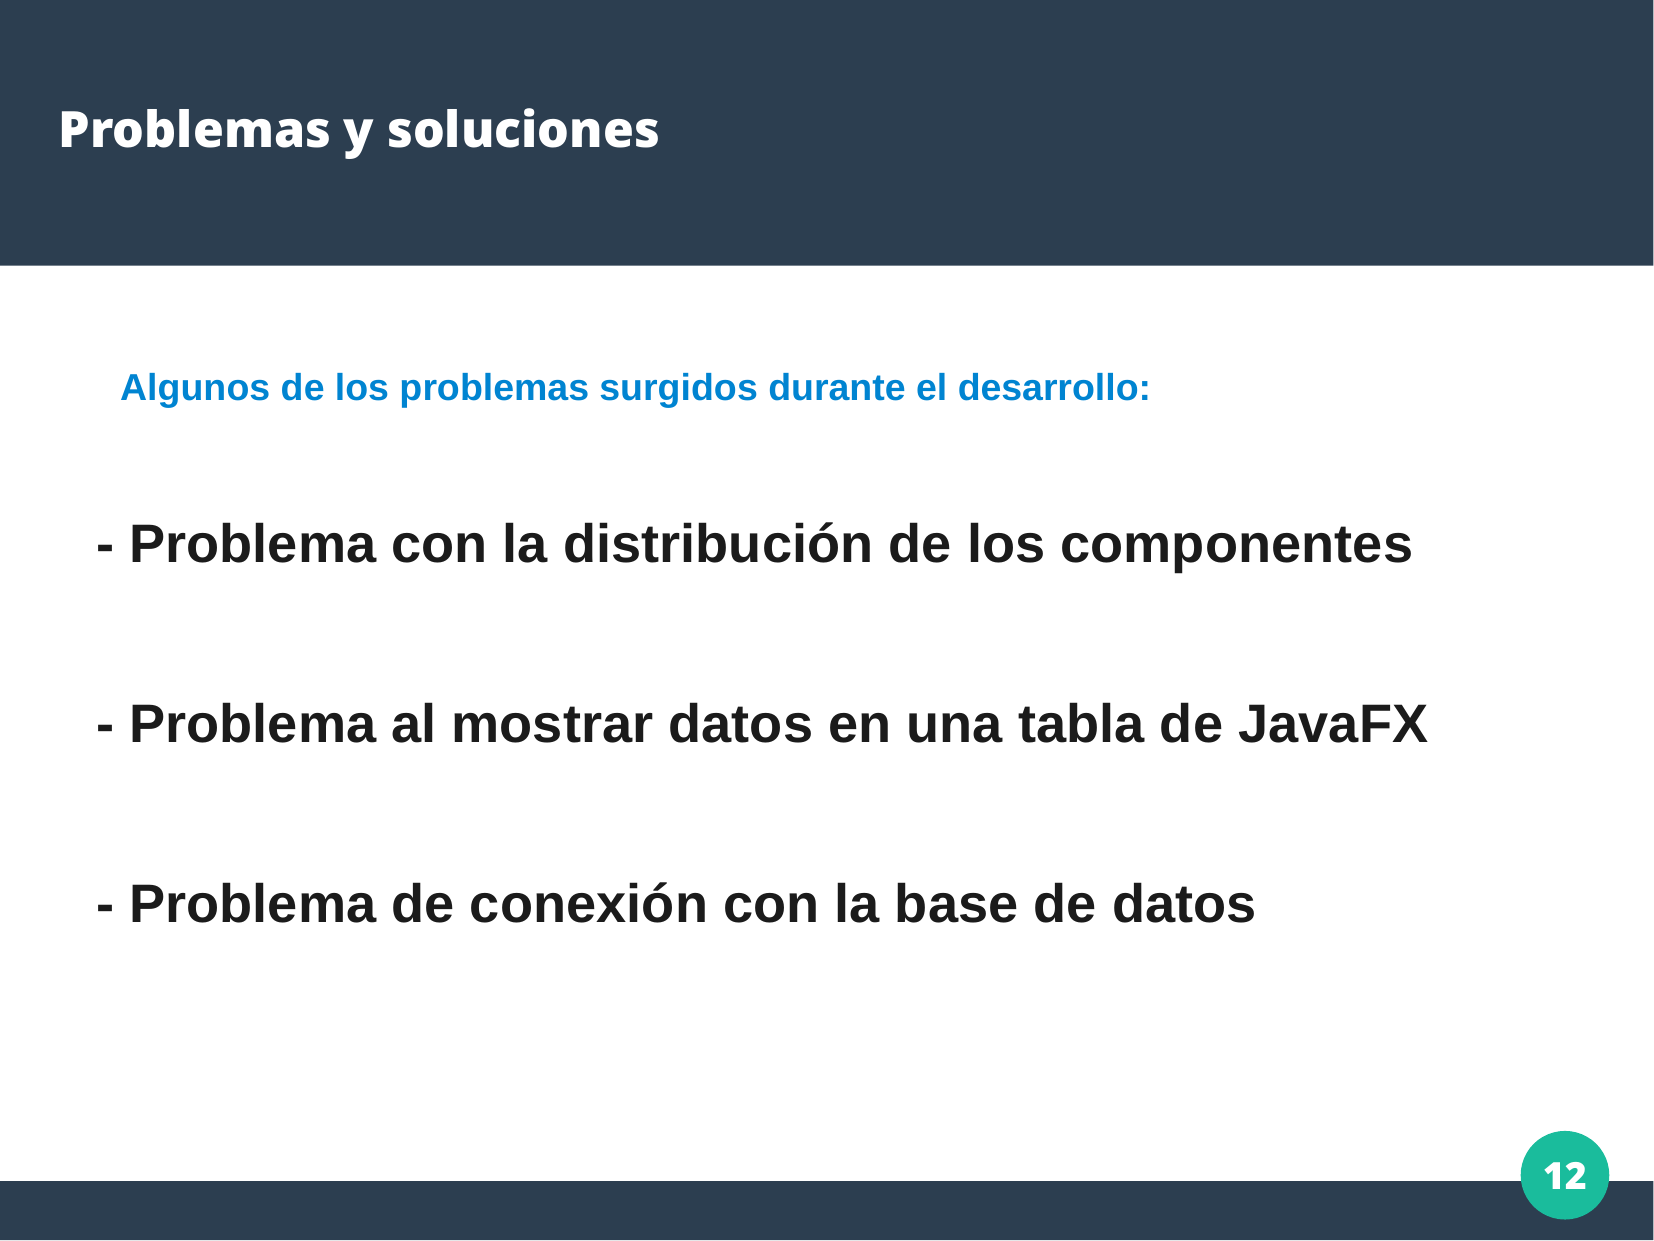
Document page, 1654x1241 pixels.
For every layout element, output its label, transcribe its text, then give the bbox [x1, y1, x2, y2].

list - Problema con la distribución de los componentes - Problema al mostrar datos en una tabla de JavaFX - Problema de conexión con la base de datos [59, 513, 1595, 1004]
list Algunos de los problemas surgidos durante el desarrollo: [82, 366, 1619, 473]
title Problemas y soluciones [59, 49, 1595, 207]
